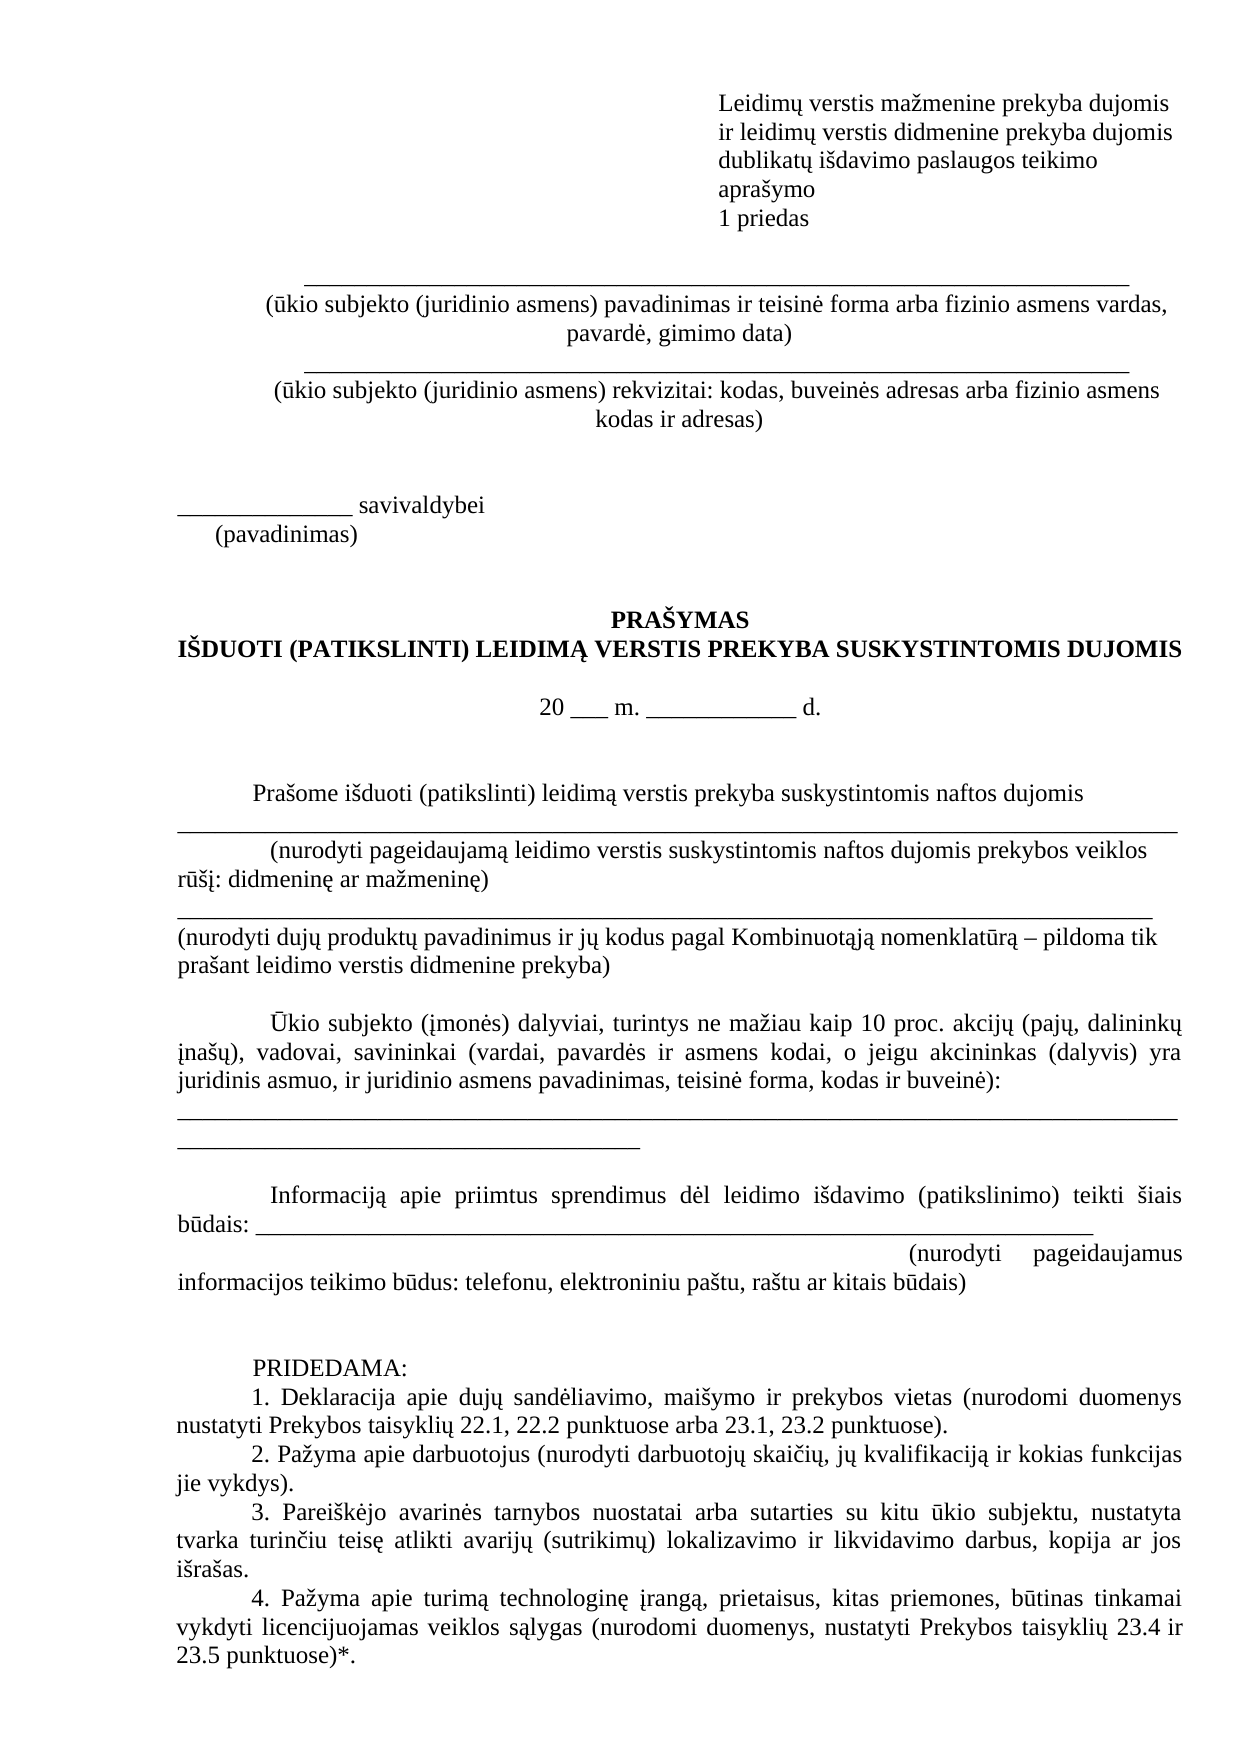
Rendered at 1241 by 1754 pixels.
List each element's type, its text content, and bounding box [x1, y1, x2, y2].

text (ūkio subjekto (juridinio asmens) pavadinimas ir teisinė forma arba fizinio asmens vardas, pavardė, gimimo data) [177, 289, 1181, 347]
text Prašome išduoti (patikslinti) leidimą verstis prekyba suskystintomis naftos dujomis [177, 778, 1181, 807]
text (nurodyti pageidaujamus informacijos teikimo būdus: telefonu, elektroniniu paštu, raštu ar kitais būdais) [177, 1238, 1183, 1295]
text __________________________________________________________________ [177, 260, 1181, 289]
text 3. Pareiškėjo avarinės tarnybos nuostatai arba sutarties su kitu ūkio subjektu, nustatyta tvarka turinčiu teisę atlikti avarijų (sutrikimų) lokalizavimo ir likvidavimo darbus, kopija ar jos išrašas. [176, 1497, 1183, 1583]
text ________________________________________________________________________________ [177, 807, 1183, 835]
text _____________________________________ [177, 1123, 1183, 1152]
text ________________________________________________________________________________ [177, 1094, 1183, 1123]
text PRIDEDAMA: [177, 1353, 1183, 1382]
text __________________________________________________________________ [177, 347, 1181, 375]
text 4. Pažyma apie turimą technologinę įrangą, prietaisus, kitas priemones, būtinas tinkamai vykdyti licencijuojamas veiklos sąlygas (nurodomi duomenys, nustatyti Prekybos taisyklių 23.4 ir 23.5 punktuose)*. [176, 1583, 1183, 1669]
text (ūkio subjekto (juridinio asmens) rekvizitai: kodas, buveinės adresas arba fizinio asmens kodas ir adresas) [177, 375, 1181, 433]
text ______________ savivaldybei [177, 490, 1181, 519]
text Informaciją apie priimtus sprendimus dėl leidimo išdavimo (patikslinimo) teikti šiais būdais: ___________________________________________________________________ [177, 1180, 1183, 1238]
text (pavadinimas) [177, 519, 1181, 548]
text PRAŠYMAS [177, 605, 1183, 634]
text Ūkio subjekto (įmonės) dalyviai, turintys ne mažiau kaip 10 proc. akcijų (pajų, dalininkų įnašų), vadovai, savininkai (vardai, pavardės ir asmens kodai, o jeigu akcininkas (dalyvis) yra juridinis asmuo, ir juridinio asmens pavadinimas, teisinė forma, kodas ir buveinė): [177, 1008, 1183, 1094]
text ______________________________________________________________________________ [177, 893, 1183, 922]
text (nurodyti pageidaujamą leidimo verstis suskystintomis naftos dujomis prekybos veiklos rūšį: didmeninę ar mažmeninę) [177, 835, 1181, 893]
text 2. Pažyma apie darbuotojus (nurodyti darbuotojų skaičių, jų kvalifikaciją ir kokias funkcijas jie vykdys). [176, 1439, 1183, 1497]
text IŠDUOTI (PATIKSLINTI) LEIDIMĄ VERSTIS PREKYBA SUSKYSTINTOMIS DUJOMIS [177, 634, 1183, 663]
text 20 ___ m. ____________ d. [177, 692, 1183, 720]
text (nurodyti dujų produktų pavadinimus ir jų kodus pagal Kombinuotąją nomenklatūrą – pildoma tik prašant leidimo verstis didmenine prekyba) [177, 922, 1181, 979]
text Leidimų verstis mažmenine prekyba dujomis ir leidimų verstis didmenine prekyba dujomis dublikatų išdavimo paslaugos teikimo aprašymo [718, 88, 1181, 203]
text 1. Deklaracija apie dujų sandėliavimo, maišymo ir prekybos vietas (nurodomi duomenys nustatyti Prekybos taisyklių 22.1, 22.2 punktuose arba 23.1, 23.2 punktuose). [176, 1382, 1183, 1439]
text 1 priedas [718, 203, 1181, 232]
